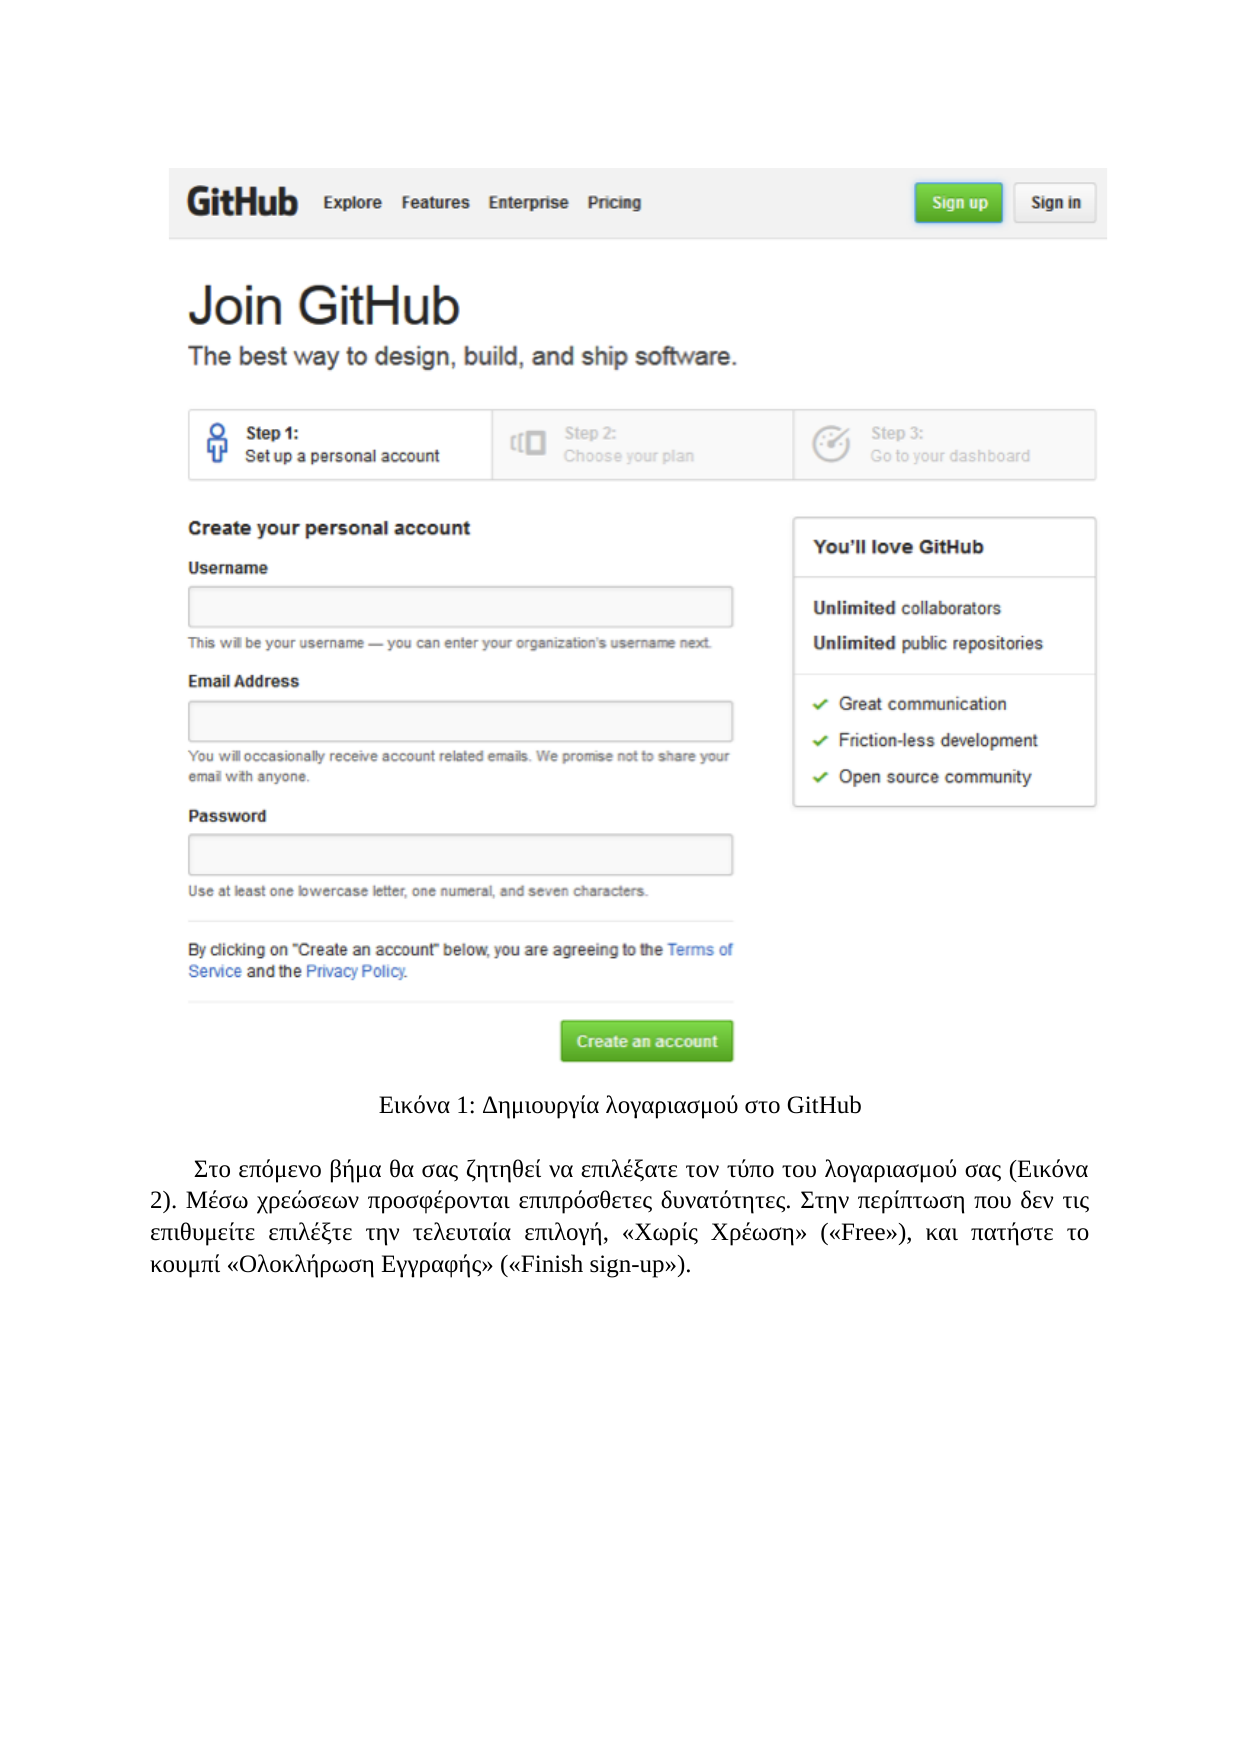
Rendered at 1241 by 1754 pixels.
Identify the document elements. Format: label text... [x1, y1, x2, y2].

text Εικόνα 1: Δημιουργία λογαριασμού στο GitHub [150, 1091, 1091, 1119]
text Στο επόμενο βήμα θα σας ζητηθεί να επιλέξατε τον τύπο του λογαριασμού σας (Εικόνα 2). Μέσω χρεώσεων προσφέρονται επιπρόσθετες δυνατότητες. Στην περίπτωση που δεν τις επιθυμείτε επιλέξτε την τελευταία επιλογή, «Χωρίς Χρέωση» («Free»), και πατήστε το κουμπί «Ολοκλήρωση Εγγραφής» («Finish sign-up»). [150, 1155, 1091, 1278]
picture [168, 168, 1109, 1069]
